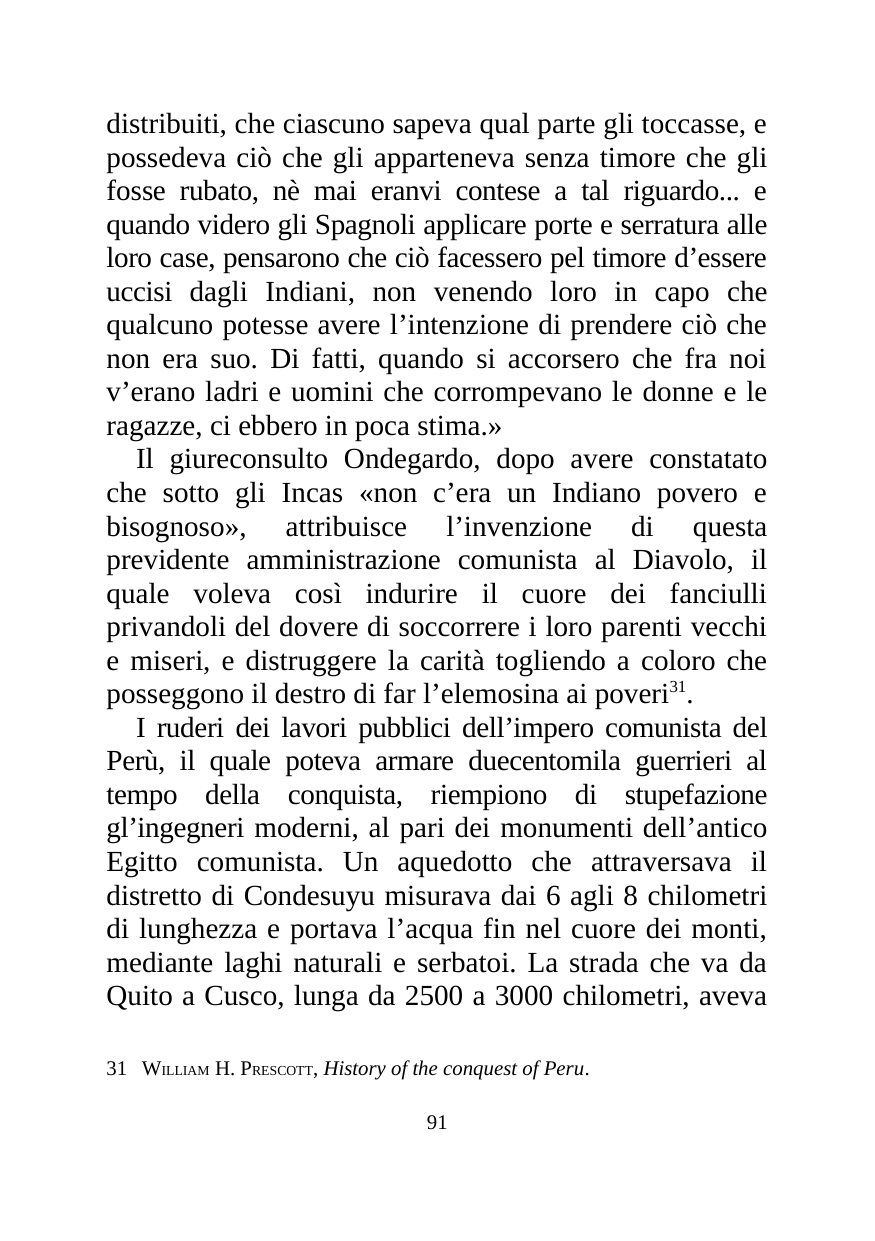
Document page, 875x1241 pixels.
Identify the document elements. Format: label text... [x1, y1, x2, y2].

text distribuiti, che ciascuno sapeva qual parte gli toccasse, e possedeva ciò che gli apparteneva senza timore che gli fosse rubato, nè mai eranvi contese a tal riguardo... e quando videro gli Spagnoli applicare porte e serratura alle loro case, pensarono che ciò facessero pel timore d’essere uccisi dagli Indiani, non venendo loro in capo che qualcuno potesse avere l’intenzione di prendere ciò che non era suo. Di fatti, quando si accorsero che fra noi v’erano ladri e uomini che corrompevano le donne e le ragazze, ci ebbero in poca stima.» [106, 106, 768, 442]
text I ruderi dei lavori pubblici dell’impero comunista del Perù, il quale poteva armare duecentomila guerrieri al tempo della conquista, riempiono di stupefazione gl’ingegneri moderni, al pari dei monumenti dell’antico Egitto comunista. Un aquedotto che attraversava il distretto di Condesuyu misurava dai 6 agli 8 chilometri di lunghezza e portava l’acqua fin nel cuore dei monti, mediante laghi naturali e serbatoi. La strada che va da Quito a Cusco, lunga da 2500 a 3000 chilometri, aveva [106, 710, 768, 1012]
text William H. Prescott, History of the conquest of Peru. [106, 1056, 768, 1080]
text Il giureconsulto Ondegardo, dopo avere constatato che sotto gli Incas «non c’era un Indiano povero e bisognoso», attribuisce l’invenzione di questa previdente amministrazione comunista al Diavolo, il quale voleva così indurire il cuore dei fanciulli privandoli del dovere di soccorrere i loro parenti vecchi e miseri, e distruggere la carità togliendo a coloro che posseggono il destro di far l’elemosina ai poveri. [106, 442, 768, 710]
